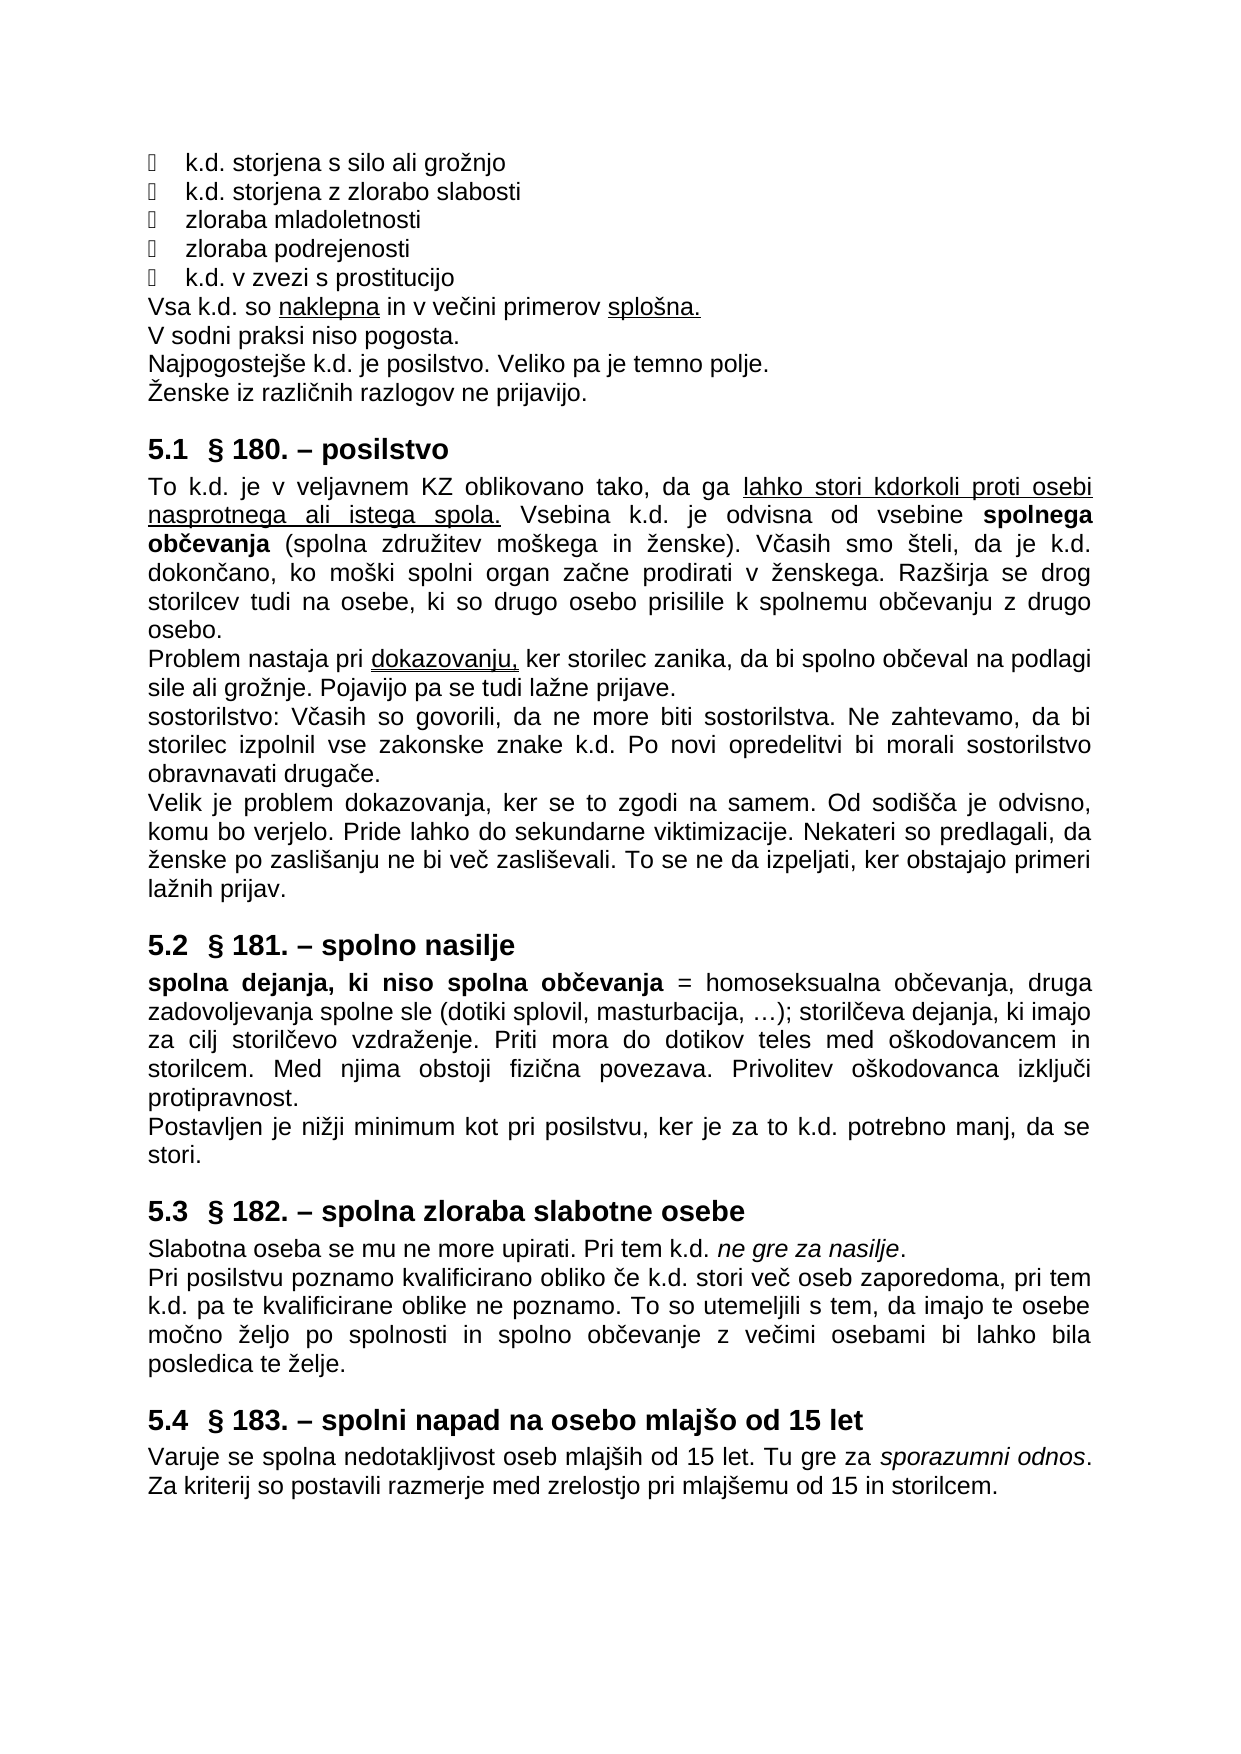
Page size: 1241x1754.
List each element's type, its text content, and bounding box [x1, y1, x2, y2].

text Velik je problem dokazovanja, ker se to zgodi na samem. Od sodišča je odvisno, komu bo verjelo. Pride lahko do sekundarne viktimizacije. Nekateri so predlagali, da ženske po zaslišanju ne bi več zasliševali. To se ne da izpeljati, ker obstajajo primeri lažnih prijav. [148, 788, 1093, 903]
text Ženske iz različnih razlogov ne prijavijo. [148, 378, 1093, 407]
text Pri posilstvu poznamo kvalificirano obliko če k.d. stori več oseb zaporedoma, pri tem k.d. pa te kvalificirane oblike ne poznamo. To so utemeljili s tem, da imajo te osebe močno željo po spolnosti in spolno občevanje z večimi osebami bi lahko bila posledica te želje. [148, 1262, 1093, 1377]
list k.d. v zvezi s prostitucijo [148, 263, 1093, 292]
subtitle § 180. – posilstvo [148, 432, 1093, 465]
list zloraba podrejenosti [148, 234, 1093, 263]
subtitle § 183. – spolni napad na osebo mlajšo od 15 let [148, 1402, 1093, 1436]
text Slabotna oseba se mu ne more upirati. Pri tem k.d. ne gre za nasilje. [148, 1234, 1093, 1262]
text Varuje se spolna nedotakljivost oseb mlajših od 15 let. Tu gre za sporazumni odnos. Za kriterij so postavili razmerje med zrelostjo pri mlajšemu od 15 in storilcem. [148, 1442, 1093, 1500]
subtitle § 182. – spolna zloraba slabotne osebe [148, 1194, 1093, 1227]
subtitle § 181. – spolno nasilje [148, 928, 1093, 961]
text Problem nastaja pri dokazovanju, ker storilec zanika, da bi spolno občeval na podlagi sile ali grožnje. Pojavijo pa se tudi lažne prijave. [148, 644, 1093, 702]
text Vsa k.d. so naklepna in v večini primerov splošna. [148, 292, 1093, 321]
text sostorilstvo: Včasih so govorili, da ne more biti sostorilstva. Ne zahtevamo, da bi storilec izpolnil vse zakonske znake k.d. Po novi opredelitvi bi morali sostorilstvo obravnavati drugače. [148, 702, 1093, 788]
text spolna dejanja, ki niso spolna občevanja = homoseksualna občevanja, druga zadovoljevanja spolne sle (dotiki splovil, masturbacija, …); storilčeva dejanja, ki imajo za cilj storilčevo vzdraženje. Priti mora do dotikov teles med oškodovancem in storilcem. Med njima obstoji fizična povezava. Privolitev oškodovanca izključi protipravnost. [148, 968, 1093, 1111]
list zloraba mladoletnosti [148, 205, 1093, 234]
text V sodni praksi niso pogosta. [148, 321, 1093, 349]
text To k.d. je v veljavnem KZ oblikovano tako, da ga lahko stori kdorkoli proti osebi nasprotnega ali istega spola. Vsebina k.d. je odvisna od vsebine spolnega občevanja (spolna združitev moškega in ženske). Včasih smo šteli, da je k.d. dokončano, ko moški spolni organ začne prodirati v ženskega. Razširja se drog storilcev tudi na osebe, ki so drugo osebo prisilile k spolnemu občevanju z drugo osebo. [148, 472, 1093, 644]
list k.d. storjena z zlorabo slabosti [148, 176, 1093, 205]
text Najpogostejše k.d. je posilstvo. Veliko pa je temno polje. [148, 349, 1093, 378]
list k.d. storjena s silo ali grožnjo [148, 148, 1093, 176]
text Postavljen je nižji minimum kot pri posilstvu, ker je za to k.d. potrebno manj, da se stori. [148, 1111, 1093, 1169]
